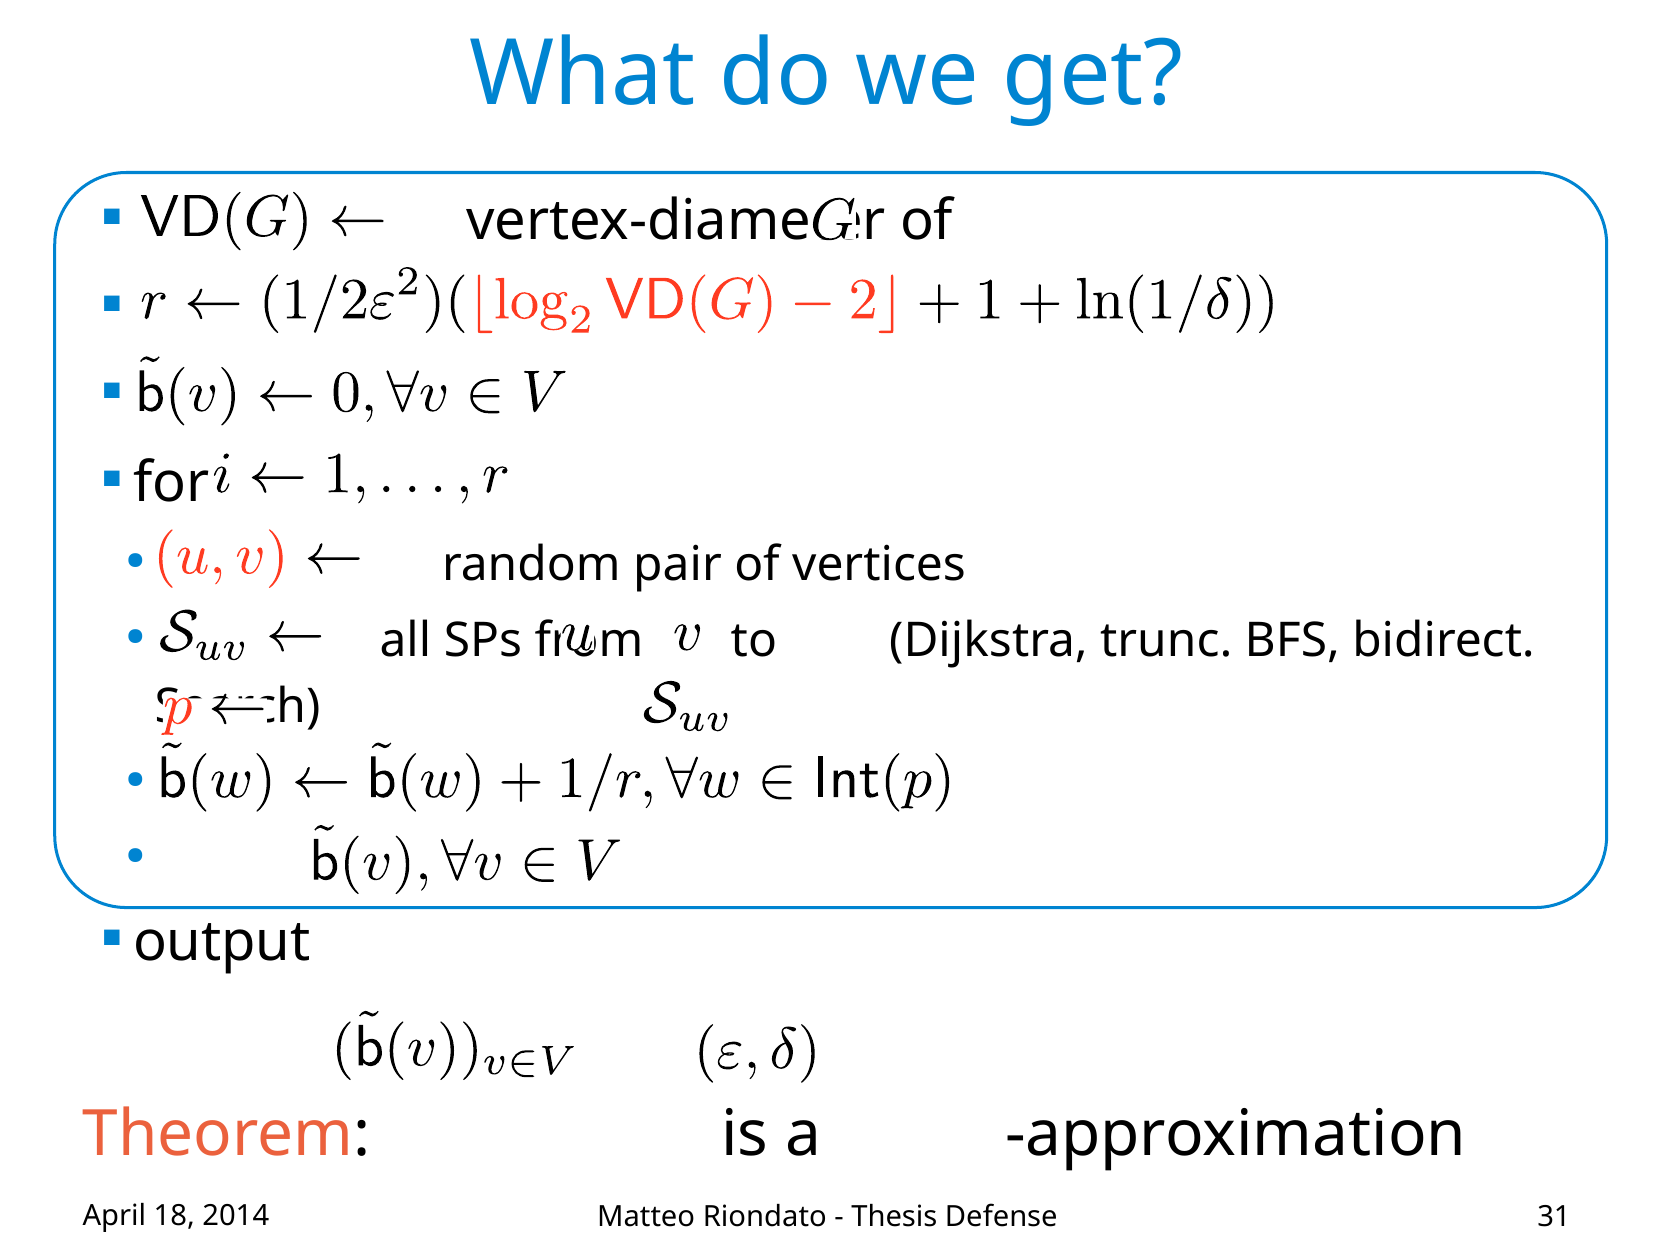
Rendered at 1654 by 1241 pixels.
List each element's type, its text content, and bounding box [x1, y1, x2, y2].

text_box [309, 825, 623, 895]
text_box [159, 609, 325, 661]
list vertex-diameter of for random pair of vertices all SPs from to (Dijkstra, trunc. BFS, bidirect. Search) random element of output Theorem: is a -approximation [82, 180, 1571, 906]
text_box [642, 680, 731, 732]
text_box [560, 624, 595, 651]
text_box [810, 197, 856, 241]
text_box [693, 1024, 821, 1083]
list vertex-diameter of for random pair of vertices all SPs from to (Dijkstra, trunc. BFS, bidirect. Search) random element of output Theorem: is a -approximation [82, 895, 1571, 1186]
text_box [672, 624, 704, 651]
text_box [212, 453, 511, 504]
text_box [156, 742, 955, 812]
text_box [153, 529, 364, 588]
text_box [134, 356, 568, 426]
text_box [140, 267, 1279, 334]
text_box [140, 191, 387, 251]
text_box [161, 693, 267, 735]
text_box [331, 1010, 577, 1081]
title What do we get? [82, 0, 1571, 139]
